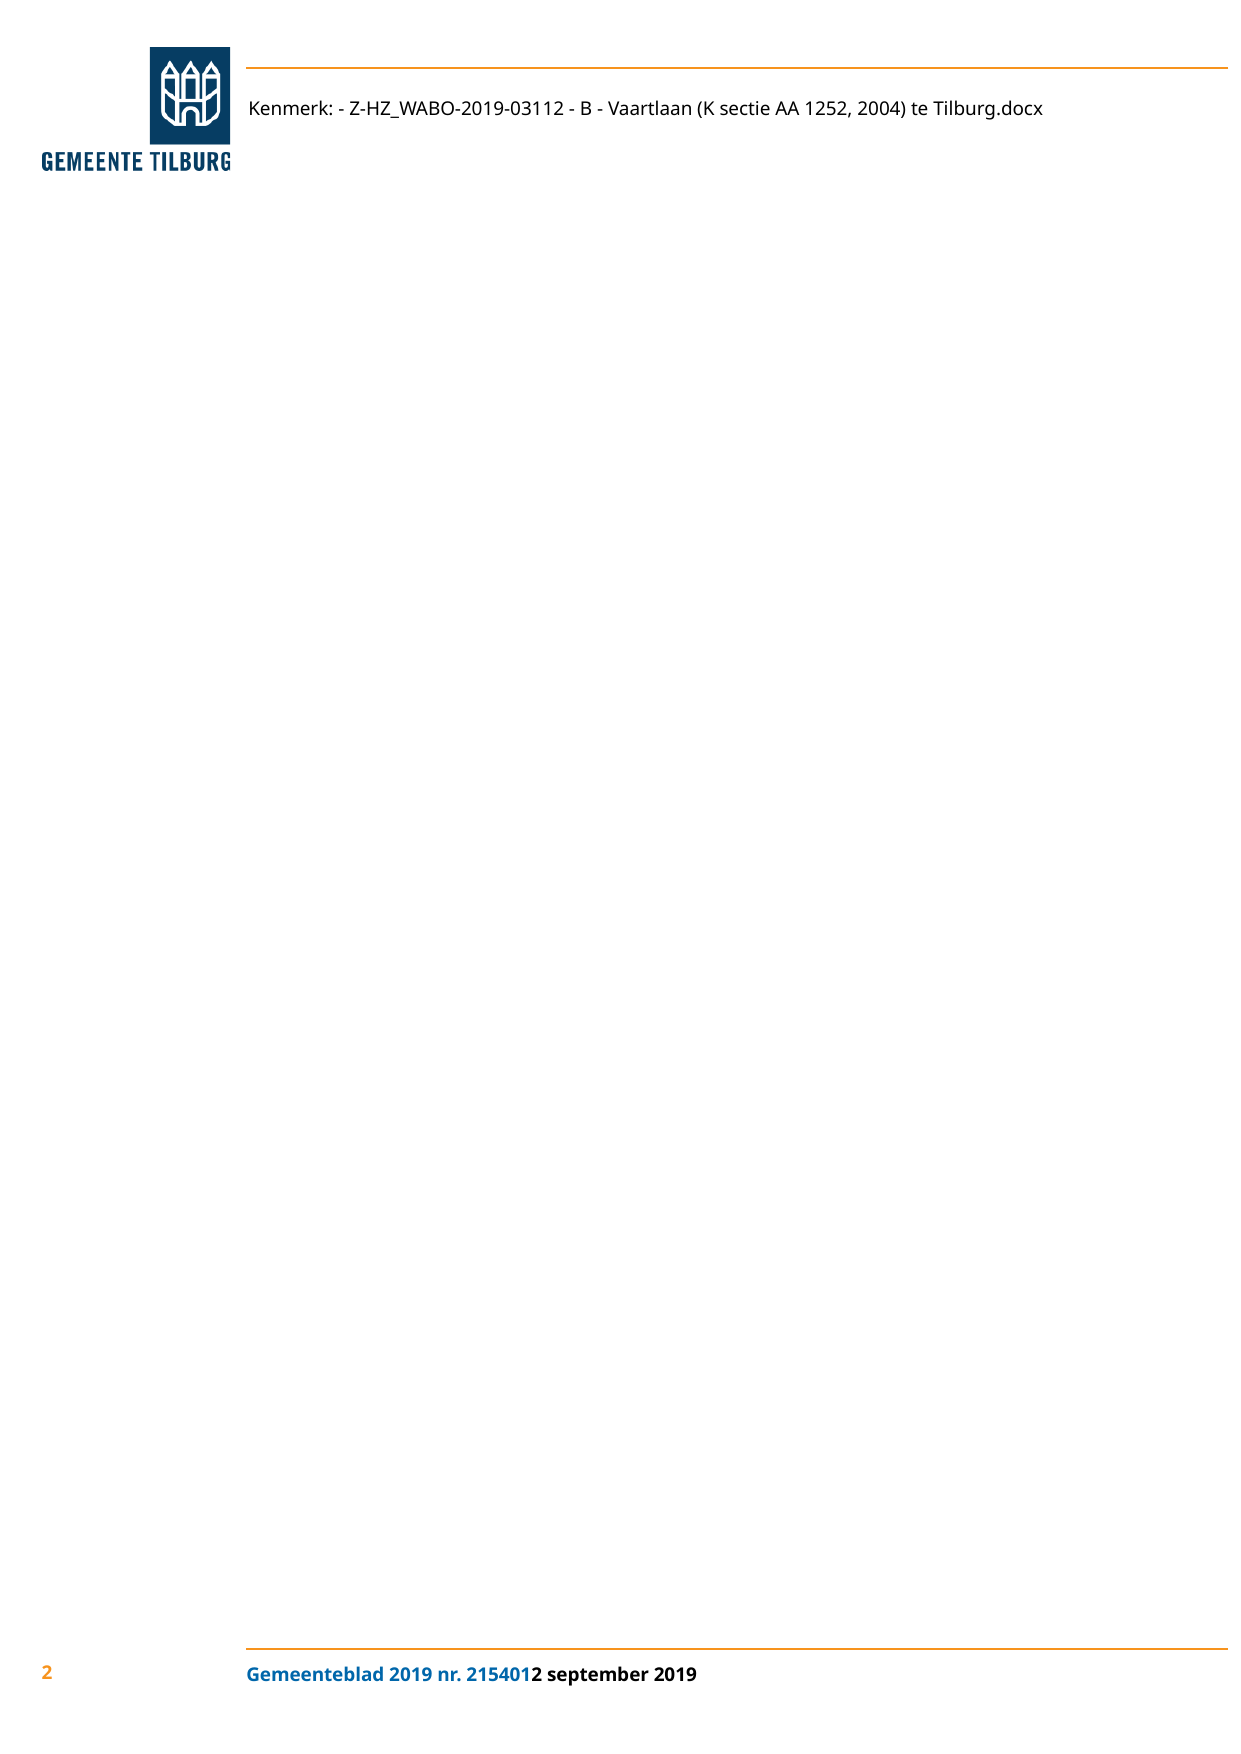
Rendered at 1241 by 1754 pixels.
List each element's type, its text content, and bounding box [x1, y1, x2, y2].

picture [41, 47, 231, 172]
text Kenmerk: - Z-HZ_WABO-2019-03112 - B - Vaartlaan (K sectie AA 1252, 2004) te Tilburg.docx [248, 95, 1152, 121]
